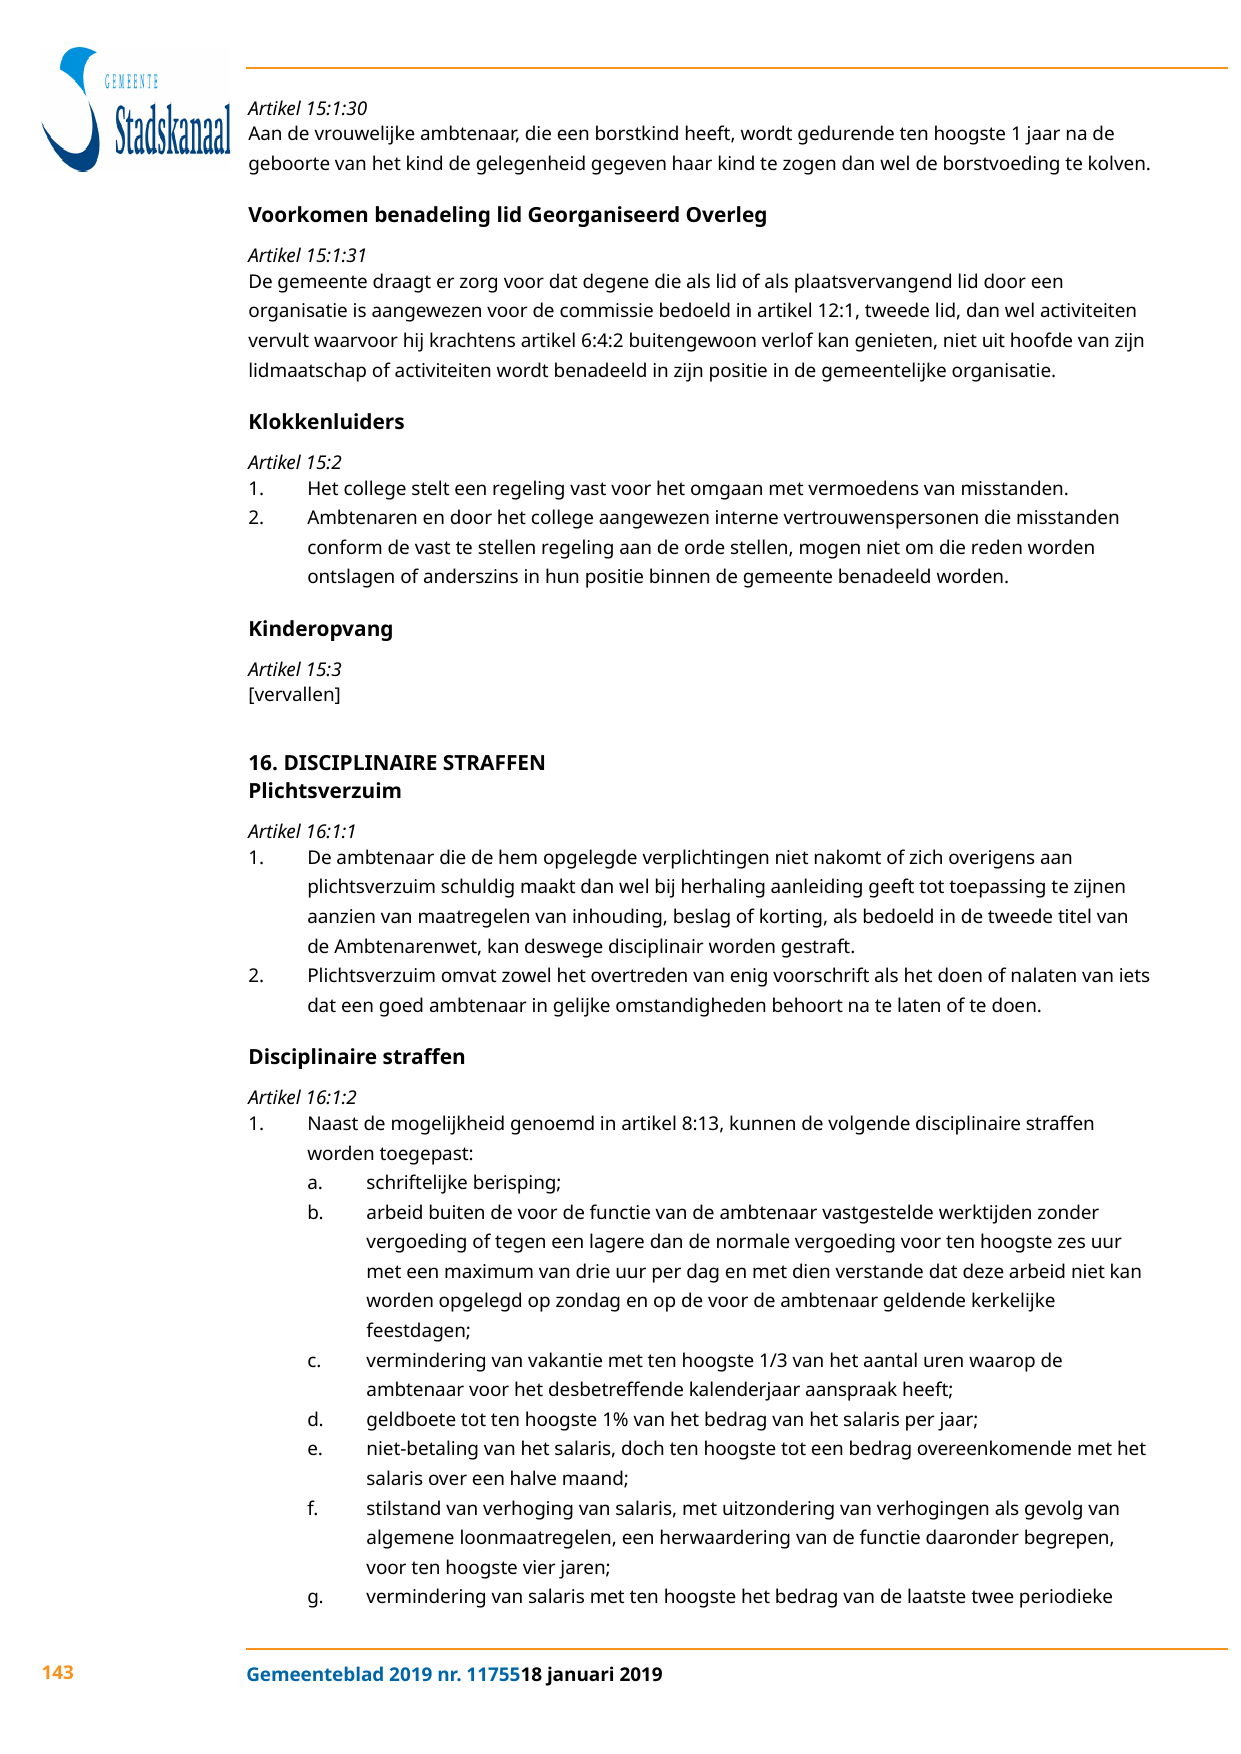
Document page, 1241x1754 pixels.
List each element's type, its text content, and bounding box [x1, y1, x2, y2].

list arbeid buiten de voor de functie van de ambtenaar vastgestelde werktijden zonder vergoeding of tegen een lagere dan de normale vergoeding voor ten hoogste zes uur met een maximum van drie uur per dag en met dien verstande dat deze arbeid niet kan worden opgelegd op zondag en op de voor de ambtenaar geldende kerkelijke feestdagen; [307, 1199, 1152, 1343]
text Artikel 16:1:1 [248, 818, 1152, 844]
text De gemeente draagt er zorg voor dat degene die als lid of als plaatsvervangend lid door een organisatie is aangewezen voor de commissie bedoeld in artikel 12:1, tweede lid, dan wel activiteiten vervult waarvoor hij krachtens artikel 6:4:2 buitengewoon verlof kan genieten, niet uit hoofde van zijn lidmaatschap of activiteiten wordt benadeeld in zijn positie in de gemeentelijke organisatie. [248, 268, 1152, 383]
list Plichtsverzuim omvat zowel het overtreden van enig voorschrift als het doen of nalaten van iets dat een goed ambtenaar in gelijke omstandigheden behoort na te laten of te doen. [248, 962, 1152, 1018]
text Artikel 16:1:2 [248, 1084, 1152, 1110]
text [vervallen] [248, 682, 1152, 707]
picture [41, 47, 231, 172]
list Naast de mogelijkheid genoemd in artikel 8:13, kunnen de volgende disciplinaire straffen worden toegepast: [248, 1110, 1152, 1165]
list vermindering van vakantie met ten hoogste 1/3 van het aantal uren waarop de ambtenaar voor het desbetreffende kalenderjaar aanspraak heeft; [307, 1347, 1152, 1402]
text Klokkenluiders [248, 407, 1152, 436]
text Artikel 15:1:30 [248, 95, 1152, 121]
text Kinderopvang [248, 614, 1152, 642]
list vermindering van salaris met ten hoogste het bedrag van de laatste twee periodieke [307, 1583, 1152, 1609]
list schriftelijke berisping; [307, 1169, 1152, 1195]
list De ambtenaar die de hem opgelegde verplichtingen niet nakomt of zich overigens aan plichtsverzuim schuldig maakt dan wel bij herhaling aanleiding geeft tot toepassing te zijnen aanzien van maatregelen van inhouding, beslag of korting, als bedoeld in de tweede titel van de Ambtenarenwet, kan deswege disciplinair worden gestraft. [248, 844, 1152, 959]
text Voorkomen benadeling lid Georganiseerd Overleg [248, 200, 1152, 229]
list Het college stelt een regeling vast voor het omgaan met vermoedens van misstanden. [248, 475, 1152, 501]
list Ambtenaren en door het college aangewezen interne vertrouwenspersonen die misstanden conform de vast te stellen regeling aan de orde stellen, mogen niet om die reden worden ontslagen of anderszins in hun positie binnen de gemeente benadeeld worden. [248, 504, 1152, 589]
text 16. DISCIPLINAIRE STRAFFEN [248, 748, 1152, 776]
text Disciplinaire straffen [248, 1042, 1152, 1071]
text Artikel 15:2 [248, 449, 1152, 475]
list geldboete tot ten hoogste 1% van het bedrag van het salaris per jaar; [307, 1406, 1152, 1432]
list stilstand van verhoging van salaris, met uitzondering van verhogingen als gevolg van algemene loonmaatregelen, een herwaardering van de functie daaronder begrepen, voor ten hoogste vier jaren; [307, 1495, 1152, 1579]
text Artikel 15:3 [248, 656, 1152, 682]
text Plichtsverzuim [248, 776, 1152, 805]
list niet-betaling van het salaris, doch ten hoogste tot een bedrag overeenkomende met het salaris over een halve maand; [307, 1436, 1152, 1491]
text Artikel 15:1:31 [248, 242, 1152, 268]
text Aan de vrouwelijke ambtenaar, die een borstkind heeft, wordt gedurende ten hoogste 1 jaar na de geboorte van het kind de gelegenheid gegeven haar kind te zogen dan wel de borstvoeding te kolven. [248, 121, 1152, 176]
